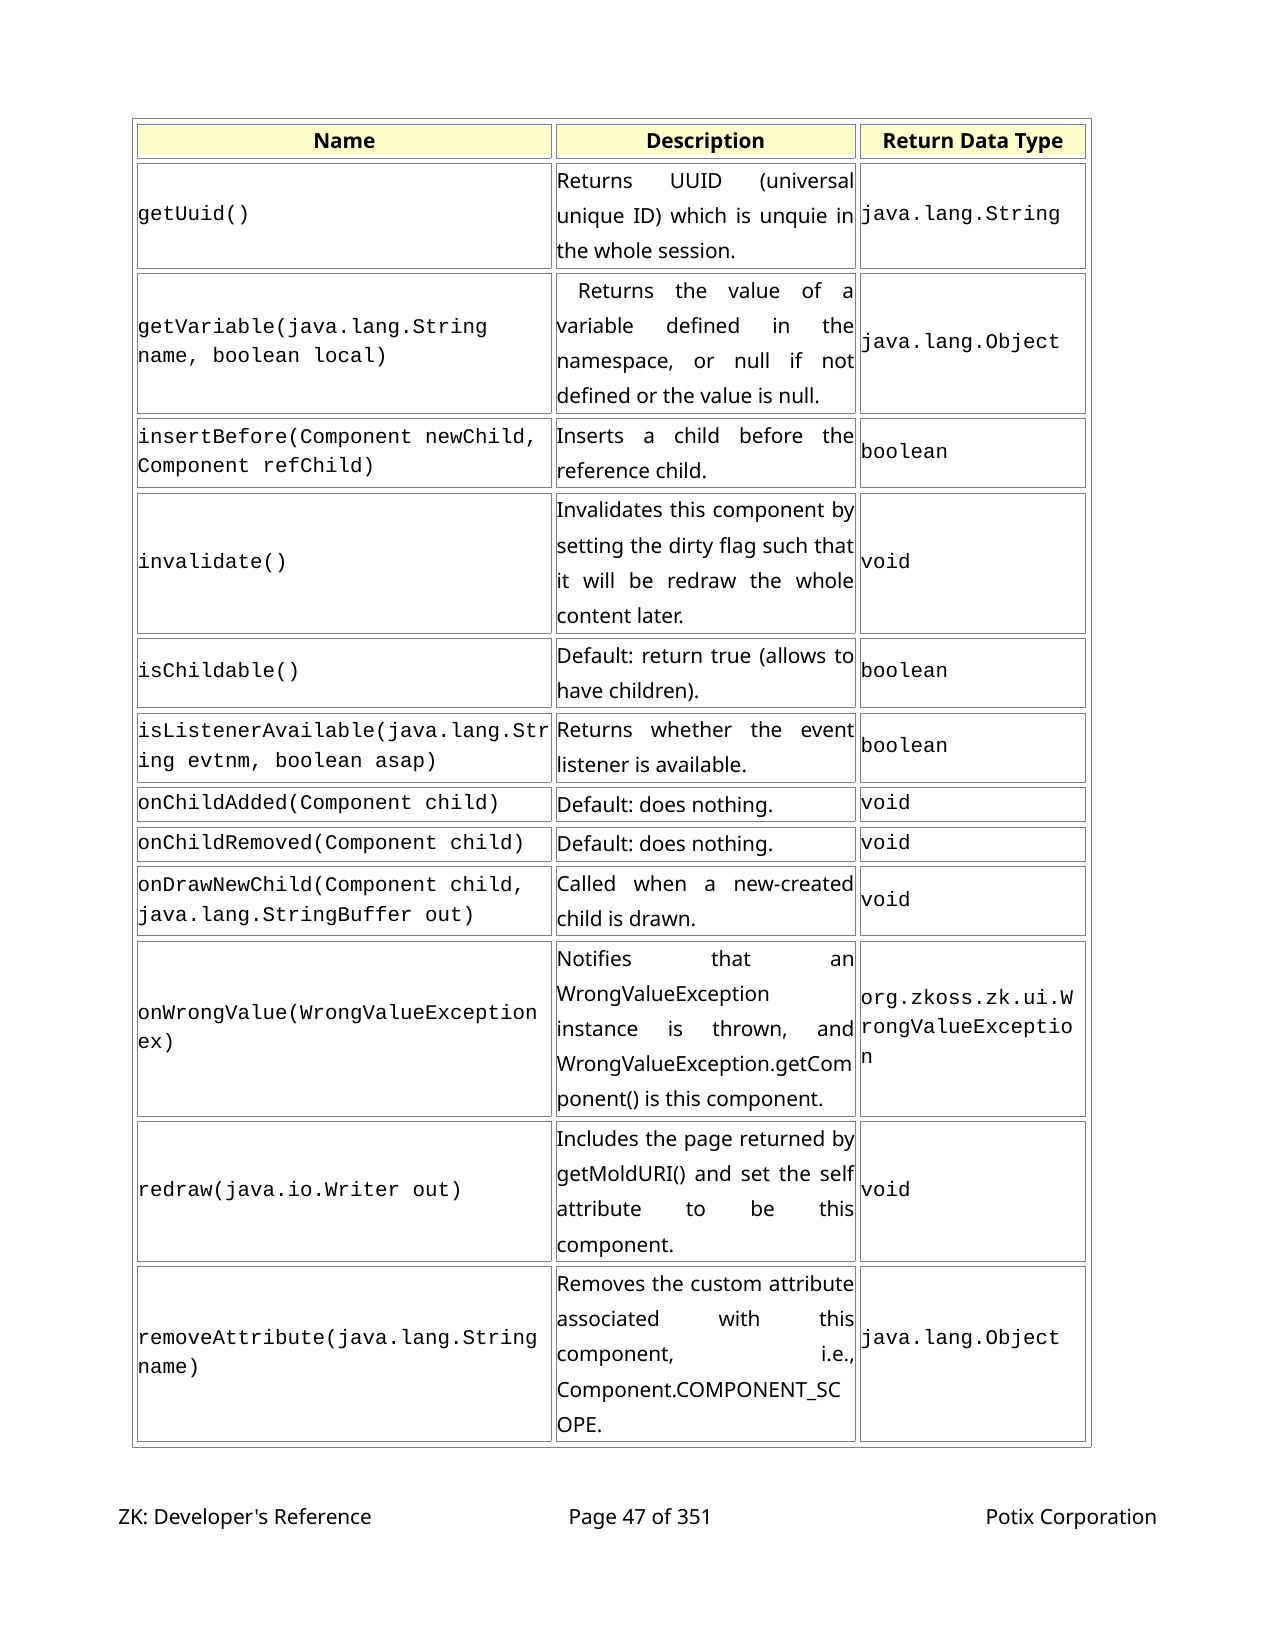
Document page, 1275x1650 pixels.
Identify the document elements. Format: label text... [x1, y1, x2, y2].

table_cell Returns whether the event listener is available. [554, 707, 857, 782]
table_cell invalidate() [134, 487, 553, 632]
table_cell Notifies that an WrongValueException instance is thrown, and WrongValueException.getComponent() is this component. [554, 935, 857, 1116]
table_cell boolean [858, 633, 1088, 707]
table_cell removeAttribute(java.lang.String name) [134, 1261, 553, 1441]
table_cell void [858, 782, 1088, 821]
table_cell void [858, 861, 1088, 935]
table_cell Default: does nothing. [554, 782, 857, 821]
table_cell getVariable(java.lang.String name, boolean local) [134, 268, 553, 413]
table_cell boolean [858, 413, 1088, 487]
table_cell Returns the value of a variable defined in the namespace, or null if not defined or the value is null. [554, 268, 857, 413]
table_cell java.lang.Object [858, 268, 1088, 413]
table_header Name [134, 119, 553, 158]
table_cell onDrawNewChild(Component child, java.lang.StringBuffer out) [134, 861, 553, 935]
table_cell Invalidates this component by setting the dirty flag such that it will be redraw the whole content later. [554, 487, 857, 632]
table_cell Default: does nothing. [554, 821, 857, 861]
table_cell Returns UUID (universal unique ID) which is unquie in the whole session. [554, 158, 857, 267]
table_cell redraw(java.io.Writer out) [134, 1116, 553, 1261]
table_cell insertBefore(Component newChild, Component refChild) [134, 413, 553, 487]
table_cell Includes the page returned by getMoldURI() and set the self attribute to be this component. [554, 1116, 857, 1261]
table_header Return Data Type [858, 119, 1088, 158]
table_cell Inserts a child before the reference child. [554, 413, 857, 487]
table_cell void [858, 821, 1088, 861]
table_cell getUuid() [134, 158, 553, 267]
table_cell isListenerAvailable(java.lang.String evtnm, boolean asap) [134, 707, 553, 782]
table_cell java.lang.Object [858, 1261, 1088, 1441]
table_cell Removes the custom attribute associated with this component, i.e., Component.COMPONENT_SCOPE. [554, 1261, 857, 1441]
table_cell boolean [858, 707, 1088, 782]
table_cell void [858, 487, 1088, 632]
table_cell isChildable() [134, 633, 553, 707]
table_header Description [554, 119, 857, 158]
table_cell onChildAdded(Component child) [134, 782, 553, 821]
table_cell org.zkoss.zk.ui.WrongValueException [858, 935, 1088, 1116]
table_cell onWrongValue(WrongValueException ex) [134, 935, 553, 1116]
table_cell void [858, 1116, 1088, 1261]
table_cell Default: return true (allows to have children). [554, 633, 857, 707]
table_cell java.lang.String [858, 158, 1088, 267]
table_cell Called when a new-created child is drawn. [554, 861, 857, 935]
table_cell onChildRemoved(Component child) [134, 821, 553, 861]
